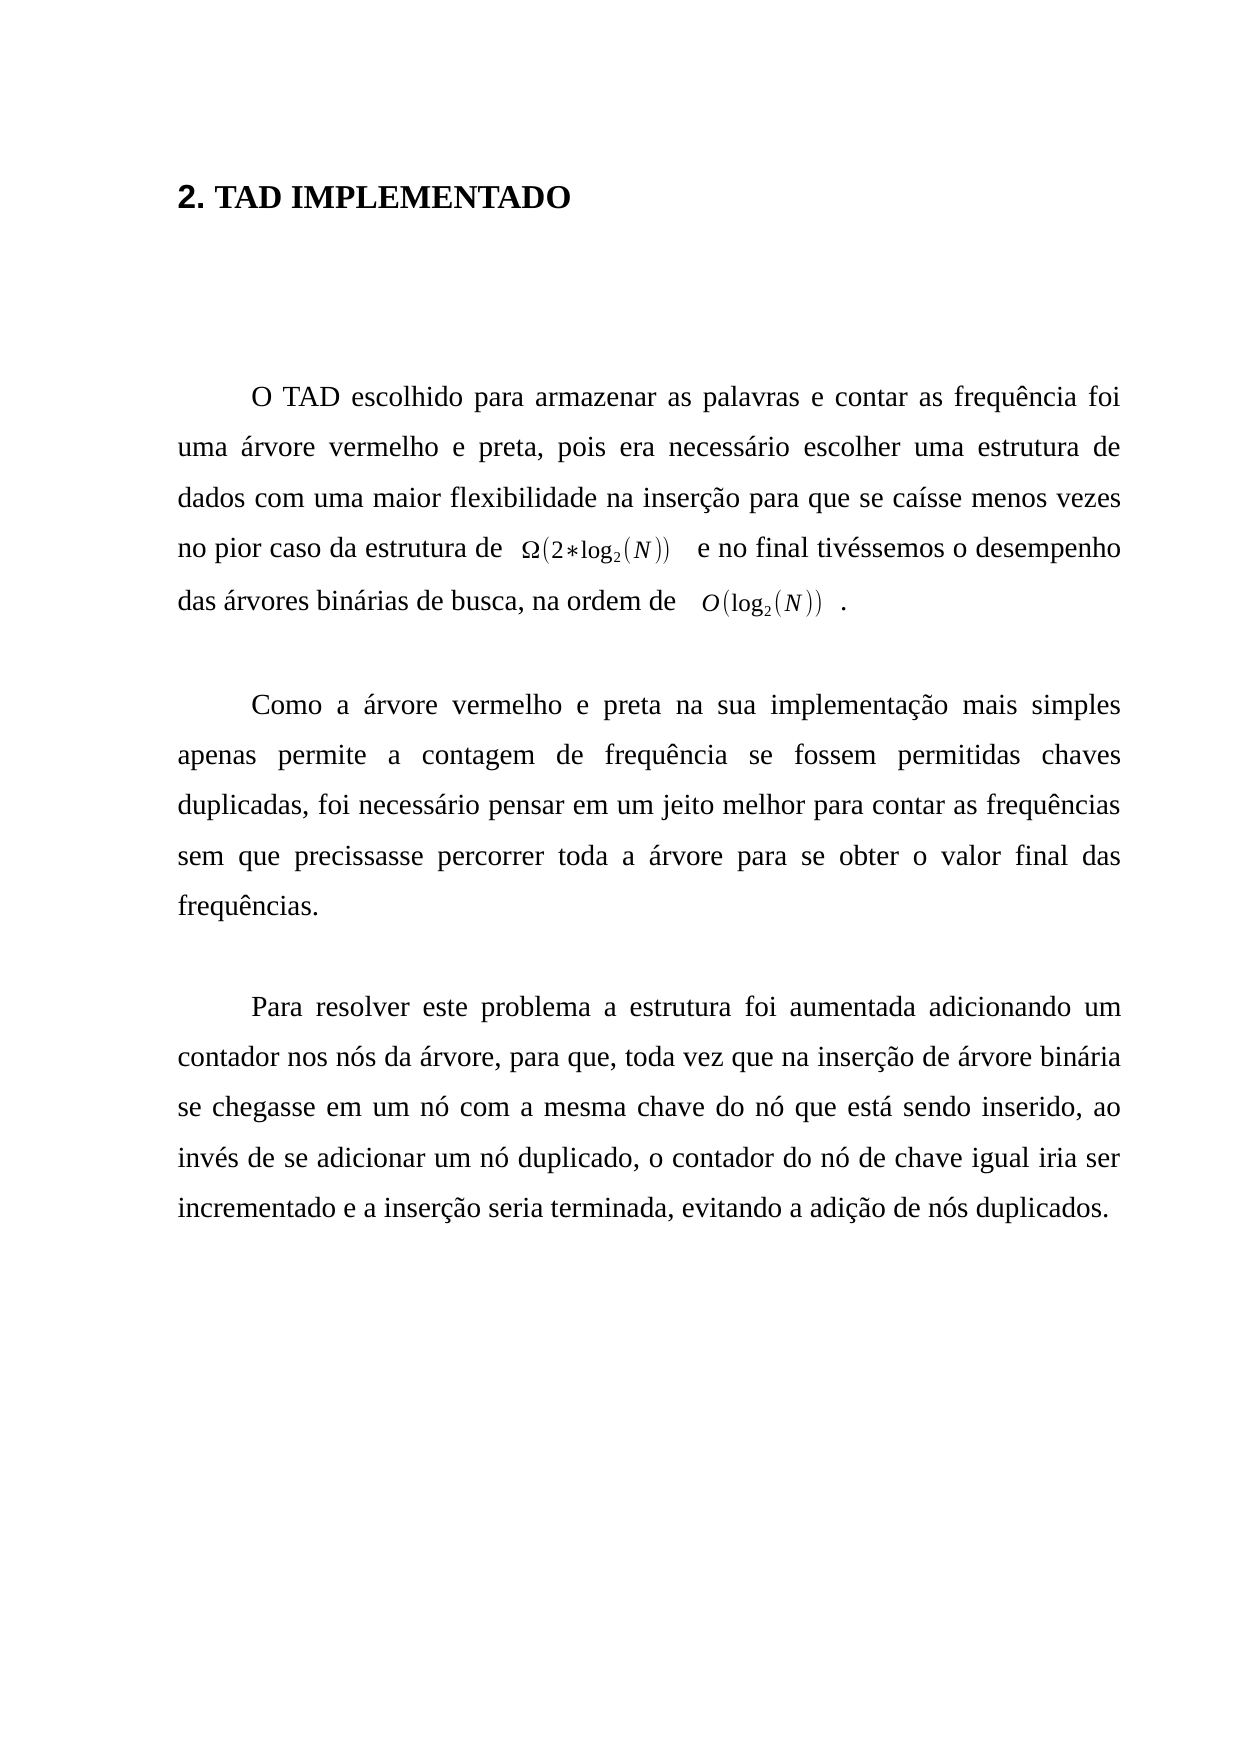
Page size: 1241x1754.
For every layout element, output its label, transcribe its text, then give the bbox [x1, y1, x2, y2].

text Para resolver este problema a estrutura foi aumentada adicionando um contador nos nós da árvore, para que, toda vez que na inserção de árvore binária se chegasse em um nó com a mesma chave do nó que está sendo inserido, ao invés de se adicionar um nó duplicado, o contador do nó de chave igual iria ser incrementado e a inserção seria terminada, evitando a adição de nós duplicados. [177, 989, 1122, 1223]
text Como a árvore vermelho e preta na sua implementação mais simples apenas permite a contagem de frequência se fossem permitidas chaves duplicadas, foi necessário pensar em um jeito melhor para contar as frequências sem que precissasse percorrer toda a árvore para se obter o valor final das frequências. [177, 687, 1122, 922]
subtitle 2. TAD IMPLEMENTADO [177, 177, 1122, 216]
text O TAD escolhido para armazenar as palavras e contar as frequência foi uma árvore vermelho e preta, pois era necessário escolher uma estrutura de dados com uma maior flexibilidade na inserção para que se caísse menos vezes no pior caso da estrutura de e no final tivéssemos o desempenho das árvores binárias de busca, na ordem de . [177, 379, 1122, 620]
